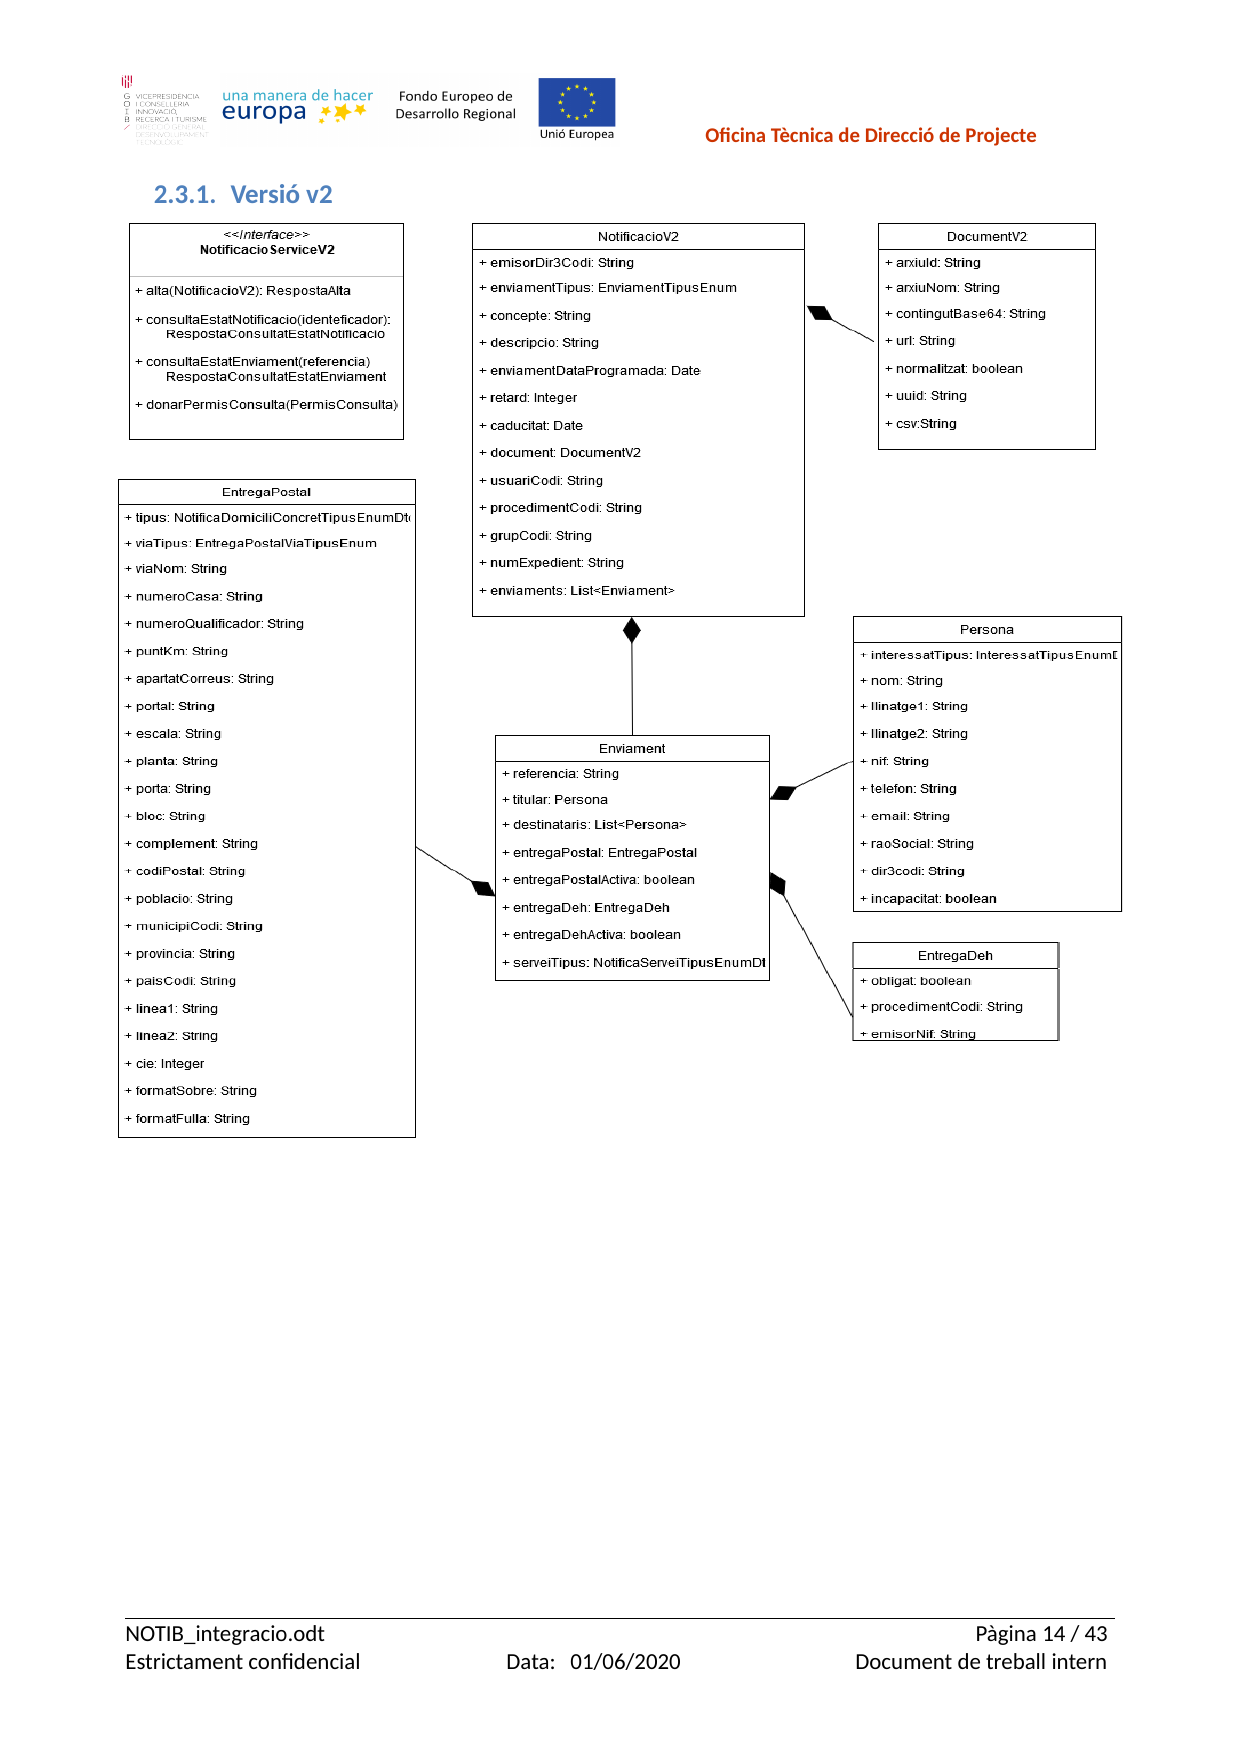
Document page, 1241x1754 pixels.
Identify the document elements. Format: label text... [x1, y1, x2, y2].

subtitle Versió v2 [153, 178, 1122, 211]
picture [219, 73, 621, 147]
picture [118, 223, 1123, 1140]
picture [118, 73, 213, 147]
